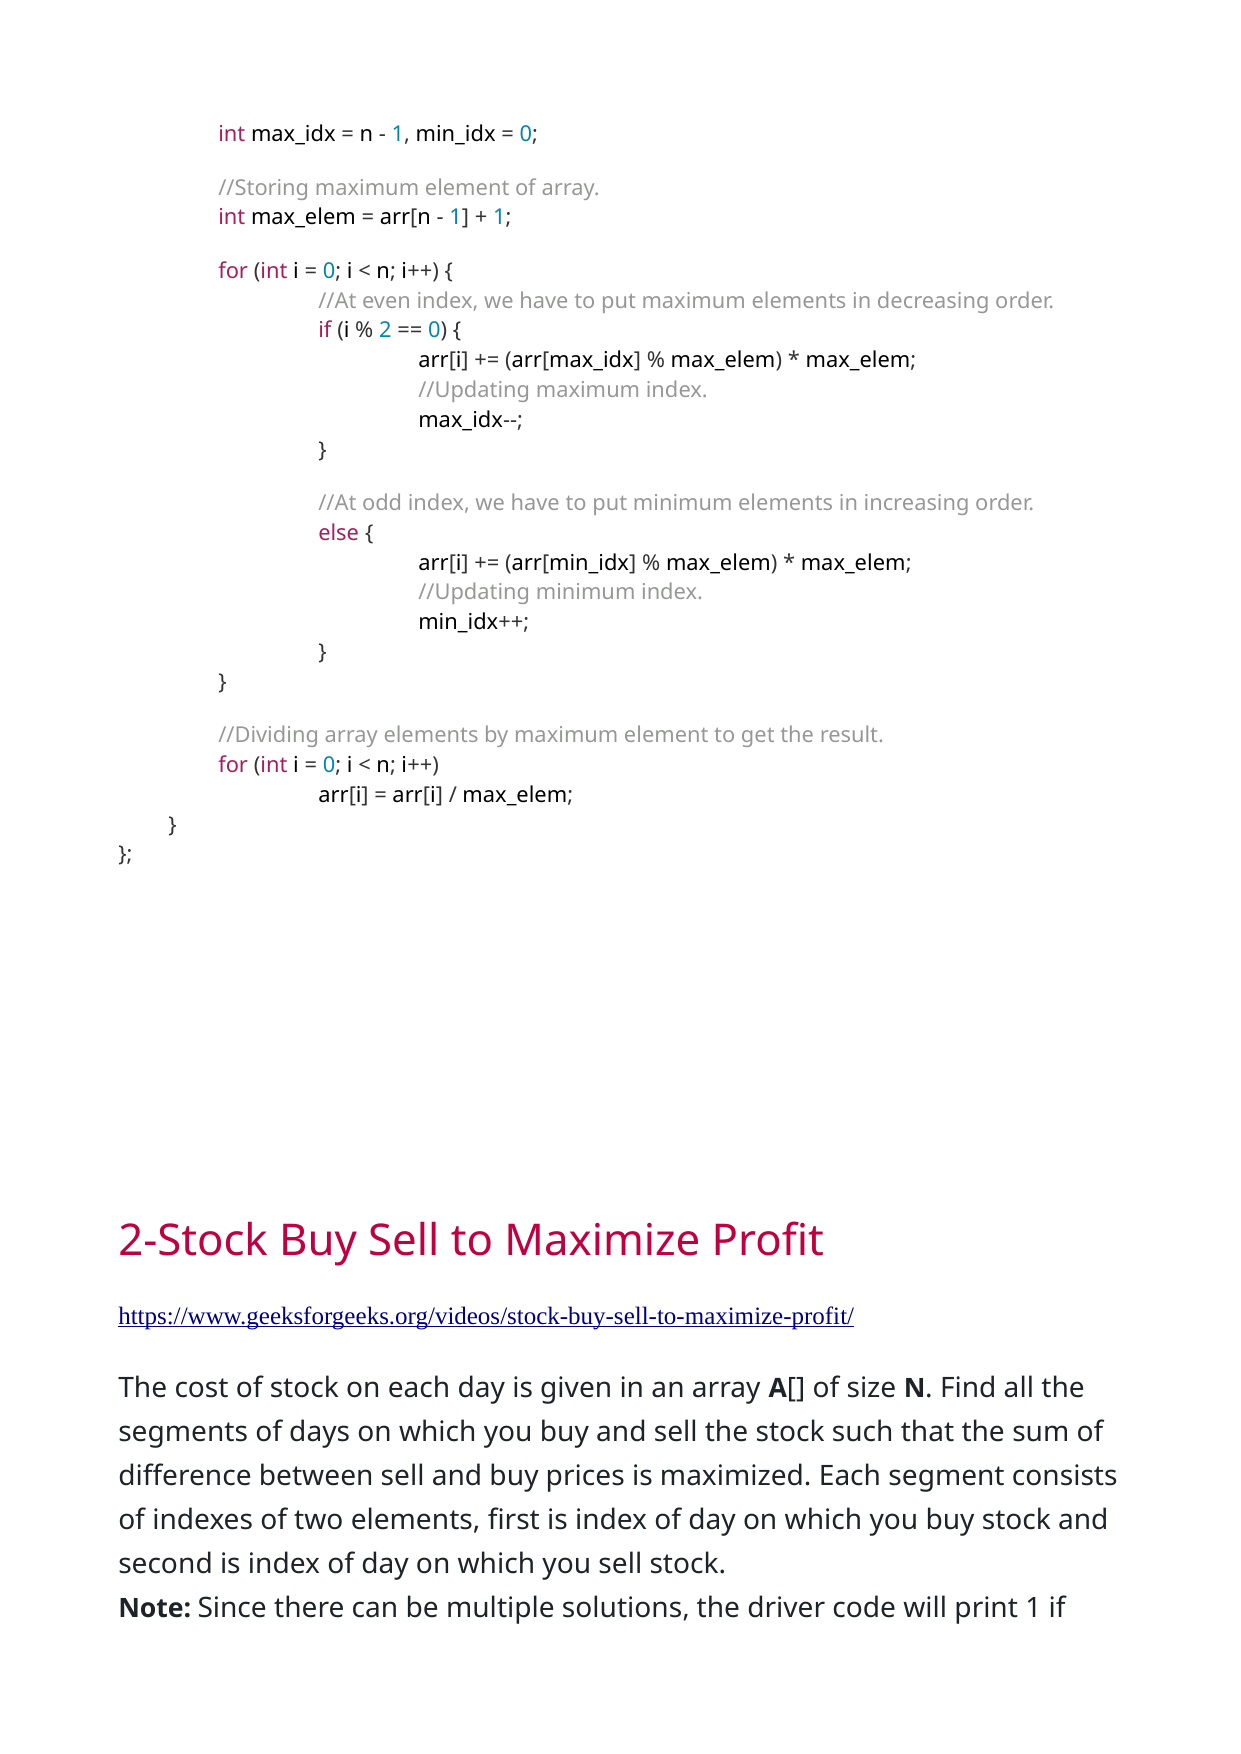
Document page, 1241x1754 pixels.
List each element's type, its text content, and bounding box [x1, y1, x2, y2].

text int max_idx = n - 1, min_idx = 0; [118, 118, 1122, 148]
text //Storing maximum element of array. [118, 172, 1122, 201]
text int max_elem = arr[n - 1] + 1; [118, 201, 1122, 231]
text } [118, 808, 1122, 838]
text } [118, 666, 1122, 696]
text arr[i] += (arr[min_idx] % max_elem) * max_elem; [118, 547, 1122, 576]
text //Updating maximum index. [118, 374, 1122, 404]
text for (int i = 0; i < n; i++) [118, 749, 1122, 779]
text for (int i = 0; i < n; i++) { [118, 255, 1122, 284]
text https://www.geeksforgeeks.org/videos/stock-buy-sell-to-maximize-profit/ [118, 1301, 1122, 1329]
text //At even index, we have to put maximum elements in decreasing order. [118, 284, 1122, 314]
text The cost of stock on each day is given in an array A[] of size N. Find all the segments of days on which you buy and sell the stock such that the sum of difference between sell and buy prices is maximized. Each segment consists of indexes of two elements, first is index of day on which you buy stock and second is index of day on which you sell stock. Note: Since there can be multiple solutions, the driver code will print 1 if [118, 1367, 1122, 1626]
text if (i % 2 == 0) { [118, 314, 1122, 344]
text arr[i] += (arr[max_idx] % max_elem) * max_elem; [118, 344, 1122, 374]
text //Dividing array elements by maximum element to get the result. [118, 719, 1122, 749]
text //At odd index, we have to put minimum elements in increasing order. [118, 487, 1122, 517]
text max_idx--; [118, 404, 1122, 433]
text } [118, 636, 1122, 666]
text arr[i] = arr[i] / max_elem; [118, 779, 1122, 808]
text min_idx++; [118, 606, 1122, 636]
text //Updating minimum index. [118, 576, 1122, 606]
text } [118, 433, 1122, 463]
text }; [118, 838, 1122, 868]
subtitle 2-Stock Buy Sell to Maximize Profit [118, 1208, 1122, 1268]
text else { [118, 517, 1122, 547]
